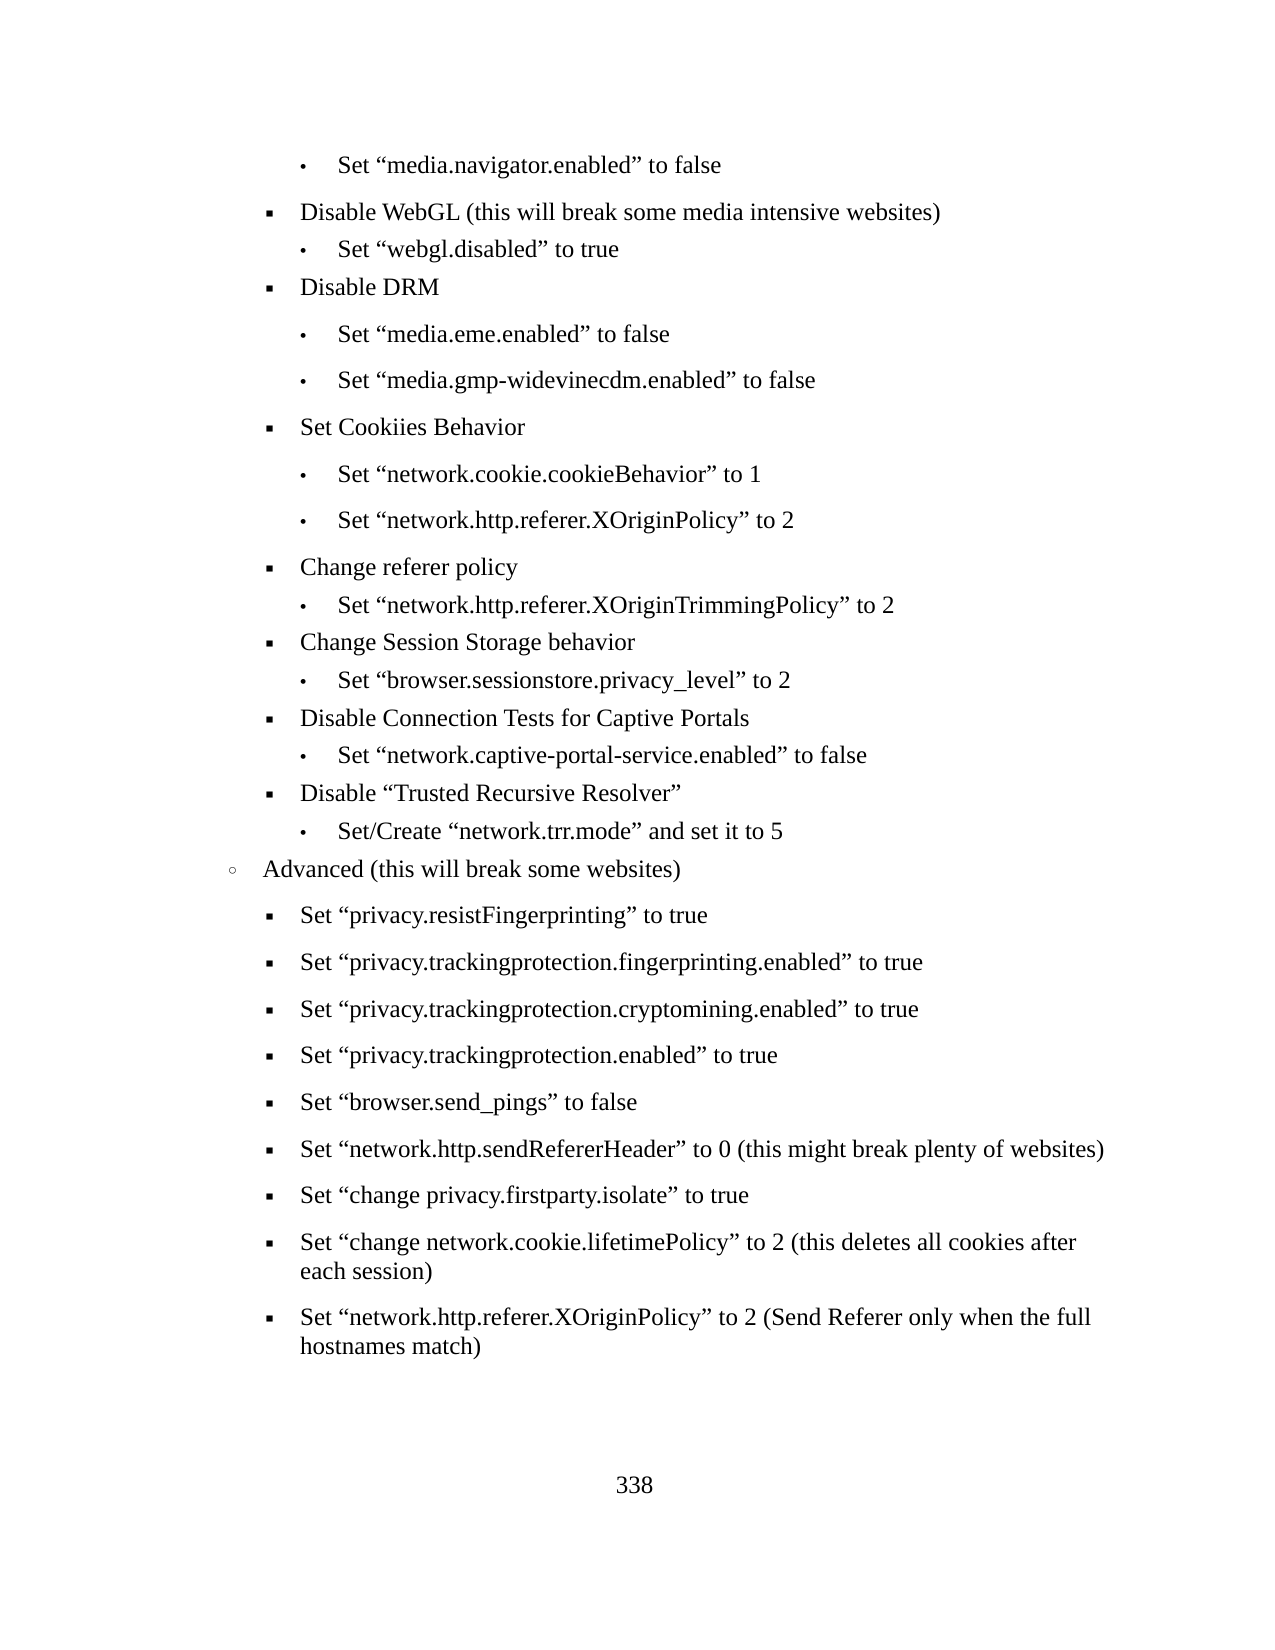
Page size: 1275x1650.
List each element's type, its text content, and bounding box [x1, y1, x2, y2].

list Set “network.http.referer.XOriginTrimmingPolicy” to 2 [300, 590, 1125, 618]
list Set “privacy.trackingprotection.cryptomining.enabled” to true [262, 994, 1125, 1022]
list Set “change network.cookie.lifetimePolicy” to 2 (this deletes all cookies after each session) [262, 1227, 1125, 1284]
list Advanced (this will break some websites) [225, 854, 1125, 882]
list Set “browser.sessionstore.privacy_level” to 2 [300, 665, 1125, 694]
list Disable Connection Tests for Captive Portals [262, 703, 1125, 732]
list Set “privacy.resistFingerprinting” to true [262, 900, 1125, 929]
list Disable WebGL (this will break some media intensive websites) [262, 197, 1125, 225]
list Set “webgl.disabled” to true [300, 234, 1125, 263]
list Set “change privacy.firstparty.isolate” to true [262, 1180, 1125, 1209]
list Set Cookiies Behavior [262, 412, 1125, 441]
list Set “media.eme.enabled” to false [300, 319, 1125, 347]
list Change referer policy [262, 552, 1125, 581]
list Disable “Trusted Recursive Resolver” [262, 778, 1125, 807]
list Set/Create “network.trr.mode” and set it to 5 [300, 816, 1125, 845]
list Set “media.gmp-widevinecdm.enabled” to false [300, 365, 1125, 394]
list Set “network.http.referer.XOriginPolicy” to 2 [300, 505, 1125, 534]
list Set “network.http.referer.XOriginPolicy” to 2 (Send Referer only when the full hostnames match) [262, 1302, 1125, 1360]
list Set “network.http.sendRefererHeader” to 0 (this might break plenty of websites) [262, 1134, 1125, 1162]
list Disable DRM [262, 272, 1125, 301]
list Change Session Storage behavior [262, 627, 1125, 656]
list Set “network.cookie.cookieBehavior” to 1 [300, 459, 1125, 487]
list Set “network.captive-portal-service.enabled” to false [300, 741, 1125, 769]
list Set “privacy.trackingprotection.enabled” to true [262, 1040, 1125, 1069]
list Set “media.navigator.enabled” to false [300, 150, 1125, 179]
list Set “browser.send_pings” to false [262, 1087, 1125, 1116]
list Set “privacy.trackingprotection.fingerprinting.enabled” to true [262, 947, 1125, 976]
